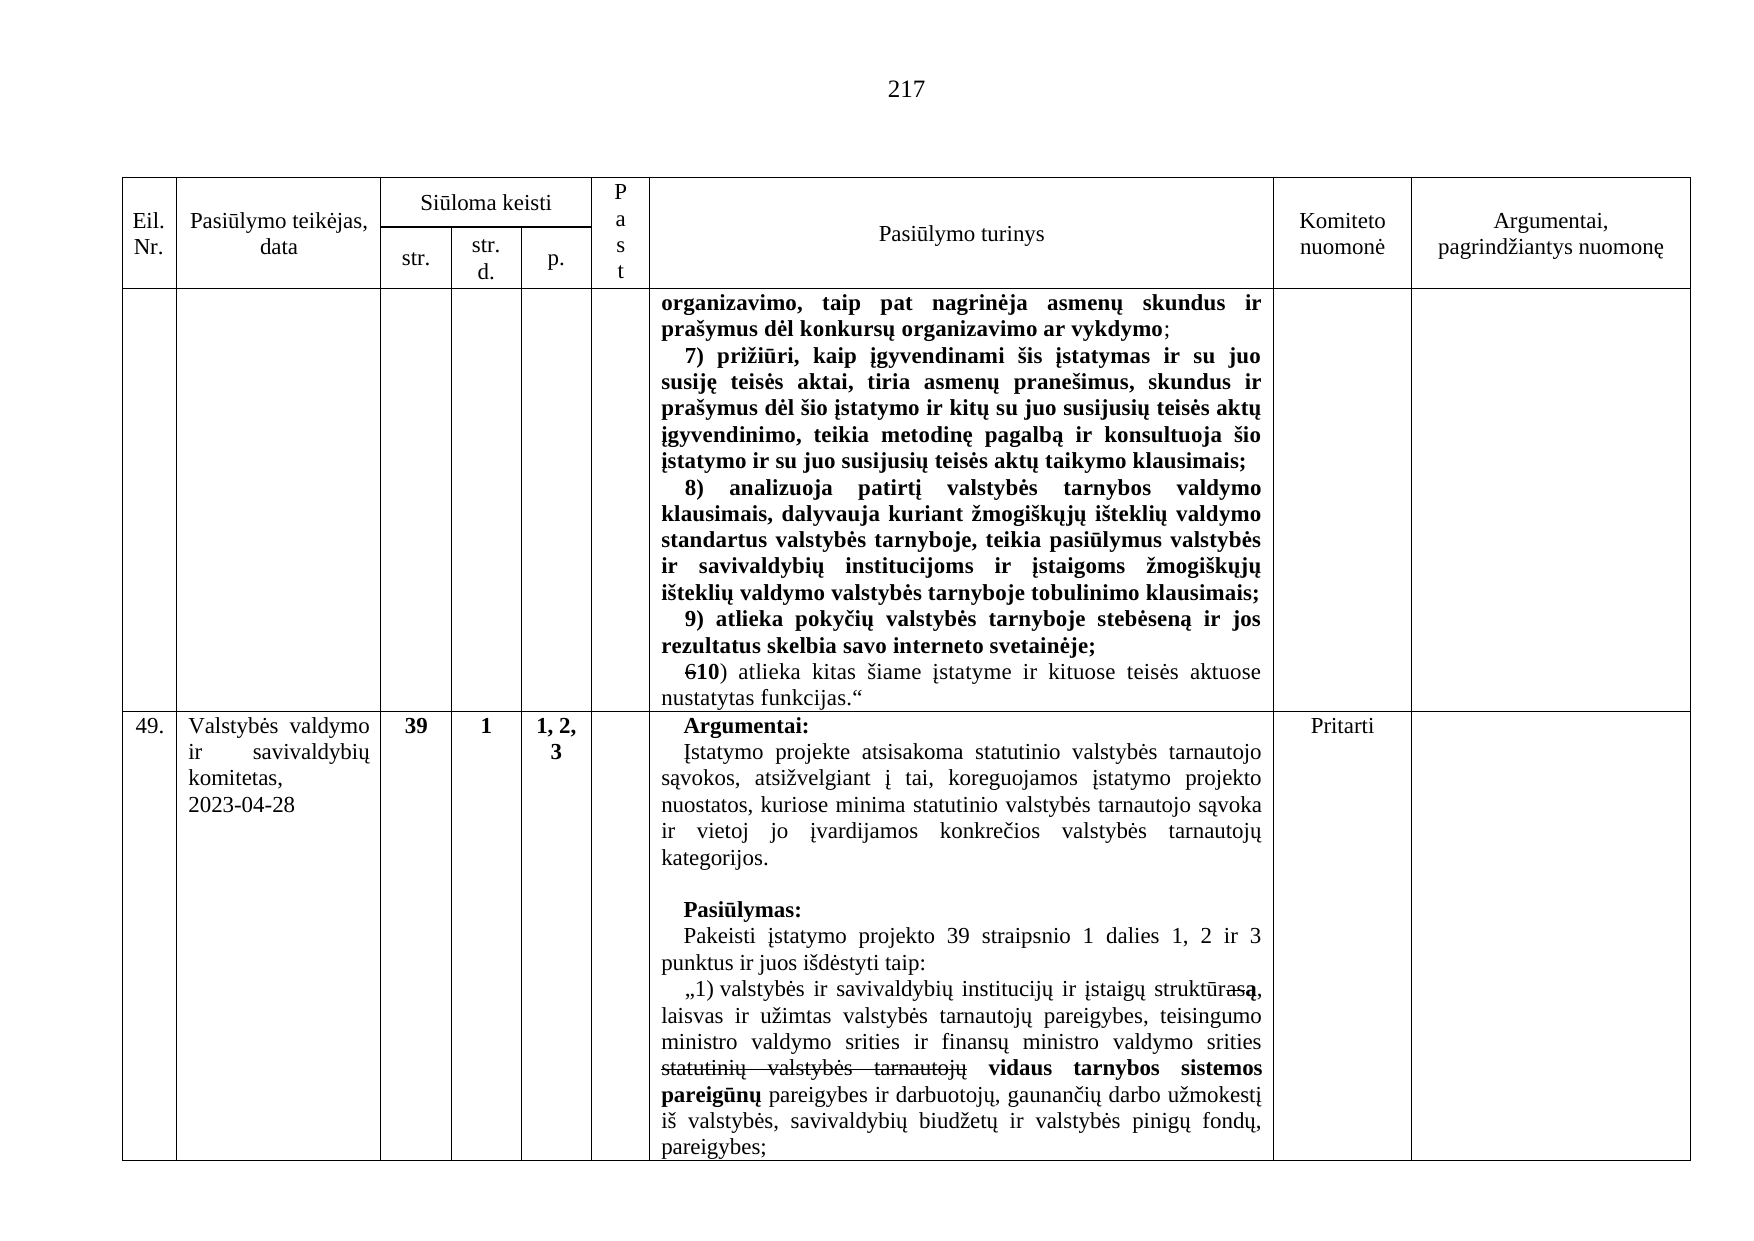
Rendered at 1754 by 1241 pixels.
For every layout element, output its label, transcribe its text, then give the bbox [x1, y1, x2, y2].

table_header Komiteto nuomonė [1274, 178, 1411, 288]
table_cell p. [522, 228, 591, 288]
table_cell [452, 289, 521, 711]
table_header Eil. Nr. [123, 178, 176, 288]
table_cell str. [381, 228, 451, 288]
table_header Pastabos [592, 178, 649, 288]
table_cell [592, 712, 649, 1160]
table_cell [381, 289, 451, 711]
table_cell [1274, 289, 1411, 711]
table_cell [1412, 289, 1690, 711]
table_cell 1, 2, 3 [522, 712, 591, 1160]
table_header Argumentai, pagrindžiantys nuomonę [1412, 178, 1690, 288]
table_cell Argumentai: Įstatymo projekte atsisakoma statutinio valstybės tarnautojo sąvokos, atsižvelgiant į tai, koreguojamos įstatymo projekto nuostatos, kuriose minima statutinio valstybės tarnautojo sąvoka ir vietoj jo įvardijamos konkrečios valstybės tarnautojų kategorijos. Pasiūlymas: Pakeisti įstatymo projekto 39 straipsnio 1 dalies 1, 2 ir 3 punktus ir juos išdėstyti taip: „1) valstybės ir savivaldybių institucijų ir įstaigų struktūrasą, laisvas ir užimtas valstybės tarnautojų pareigybes, teisingumo ministro valdymo srities ir finansų ministro valdymo srities statutinių valstybės tarnautojų vidaus tarnybos sistemos pareigūnų pareigybes ir darbuotojų, gaunančių darbo užmokestį iš valstybės, savivaldybių biudžetų ir valstybės pinigų fondų, pareigybes; [650, 712, 1273, 1160]
table_cell Valstybės valdymo ir savivaldybių komitetas, 2023-04-28 [177, 712, 380, 1160]
table_cell [1412, 712, 1690, 1160]
table_header Pasiūlymo turinys [650, 178, 1273, 288]
table_cell 49. [123, 712, 176, 1160]
table_cell str. d. [452, 228, 521, 288]
table_cell organizavimo, taip pat nagrinėja asmenų skundus ir prašymus dėl konkursų organizavimo ar vykdymo; 7) prižiūri, kaip įgyvendinami šis įstatymas ir su juo susiję teisės aktai, tiria asmenų pranešimus, skundus ir prašymus dėl šio įstatymo ir kitų su juo susijusių teisės aktų įgyvendinimo, teikia metodinę pagalbą ir konsultuoja šio įstatymo ir su juo susijusių teisės aktų taikymo klausimais; 8) analizuoja patirtį valstybės tarnybos valdymo klausimais, dalyvauja kuriant žmogiškųjų išteklių valdymo standartus valstybės tarnyboje, teikia pasiūlymus valstybės ir savivaldybių institucijoms ir įstaigoms žmogiškųjų išteklių valdymo valstybės tarnyboje tobulinimo klausimais; 9) atlieka pokyčių valstybės tarnyboje stebėseną ir jos rezultatus skelbia savo interneto svetainėje; 610) atlieka kitas šiame įstatyme ir kituose teisės aktuose nustatytas funkcijas.“ [650, 289, 1273, 711]
table_header Siūloma keisti [381, 178, 591, 226]
table_cell [123, 289, 176, 711]
table_cell 1 [452, 712, 521, 1160]
table_cell [592, 289, 649, 711]
table_cell [522, 289, 591, 711]
table_header Pasiūlymo teikėjas, data [177, 178, 380, 288]
table_cell Pritarti [1274, 712, 1411, 1160]
table_cell 39 [381, 712, 451, 1160]
table_cell [177, 289, 380, 711]
